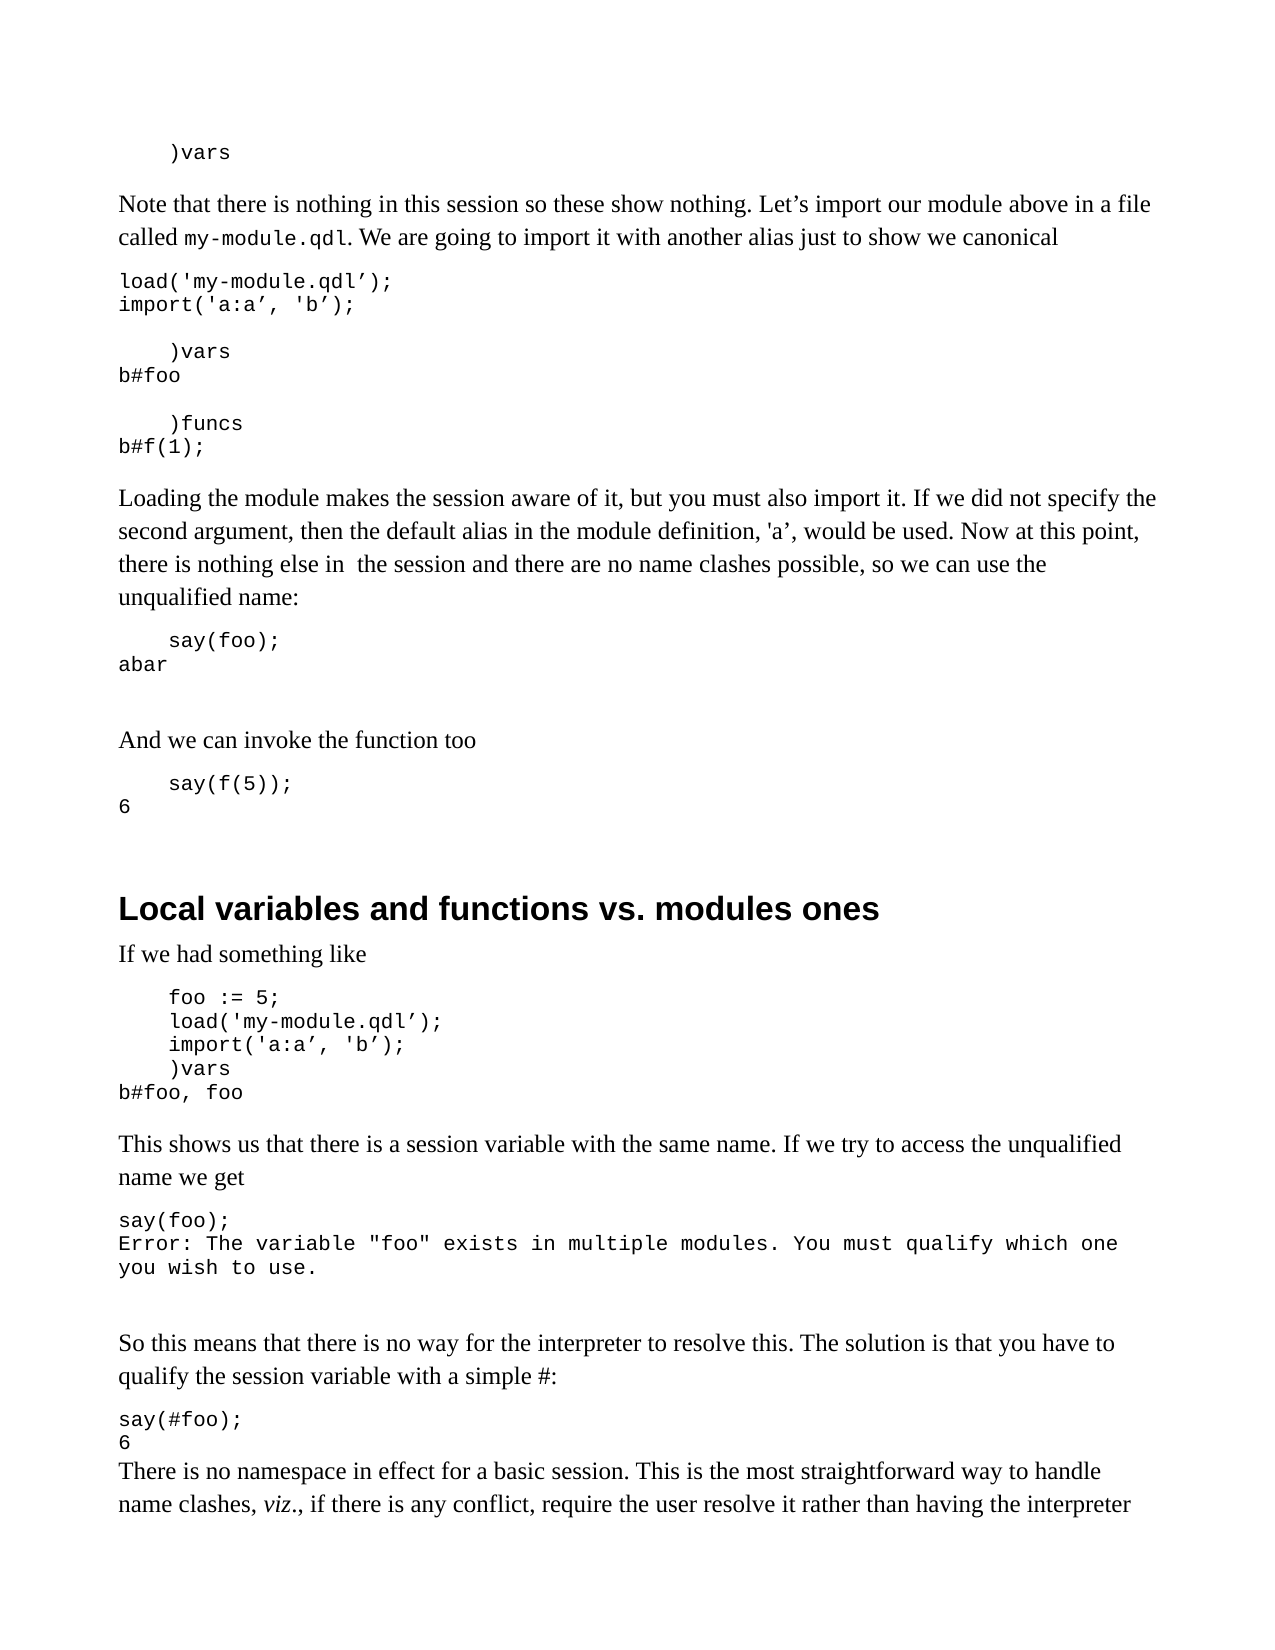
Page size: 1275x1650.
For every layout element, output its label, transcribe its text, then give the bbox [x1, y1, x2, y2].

text So this means that there is no way for the interpreter to resolve this. The solution is that you have to qualify the session variable with a simple #: [118, 1328, 1157, 1390]
text 6 [118, 796, 1157, 820]
text Error: The variable "foo" exists in multiple modules. You must qualify which one you wish to use. [118, 1233, 1157, 1281]
text )vars [118, 142, 1157, 165]
text b#foo [118, 365, 1157, 389]
text Loading the module makes the session aware of it, but you must also import it. If we did not specify the second argument, then the default alias in the module definition, 'a’, would be used. Now at this point, there is nothing else in the session and there are no name clashes possible, so we can use the unqualified name: [118, 483, 1157, 611]
text If we had something like [118, 939, 1157, 968]
text This shows us that there is a session variable with the same name. If we try to access the unqualified name we get [118, 1129, 1157, 1191]
text b#foo, foo [118, 1082, 1157, 1105]
text And we can invoke the function too [118, 725, 1157, 754]
text say(foo); [118, 630, 1157, 654]
text say(foo); [118, 1209, 1157, 1233]
text say(#foo); [118, 1409, 1157, 1432]
text b#f(1); [118, 436, 1157, 460]
text )vars [118, 1058, 1157, 1082]
text Note that there is nothing in this session so these show nothing. Let’s import our module above in a file called my-module.qdl. We are going to import it with another alias just to show we canonical [118, 189, 1157, 252]
text foo := 5; [118, 987, 1157, 1011]
text import('a:a’, 'b’); [118, 294, 1157, 318]
text )funcs [118, 412, 1157, 436]
text )vars [118, 342, 1157, 365]
text load('my-module.qdl’); [118, 1011, 1157, 1034]
subtitle Local variables and functions vs. modules ones [118, 888, 1157, 927]
text There is no namespace in effect for a basic session. This is the most straightforward way to handle name clashes, viz., if there is any conflict, require the user resolve it rather than having the interpreter [118, 1456, 1157, 1518]
text say(f(5)); [118, 773, 1157, 796]
text 6 [118, 1432, 1157, 1456]
text import('a:a’, 'b’); [118, 1034, 1157, 1058]
text load('my-module.qdl’); [118, 271, 1157, 294]
text abar [118, 654, 1157, 677]
